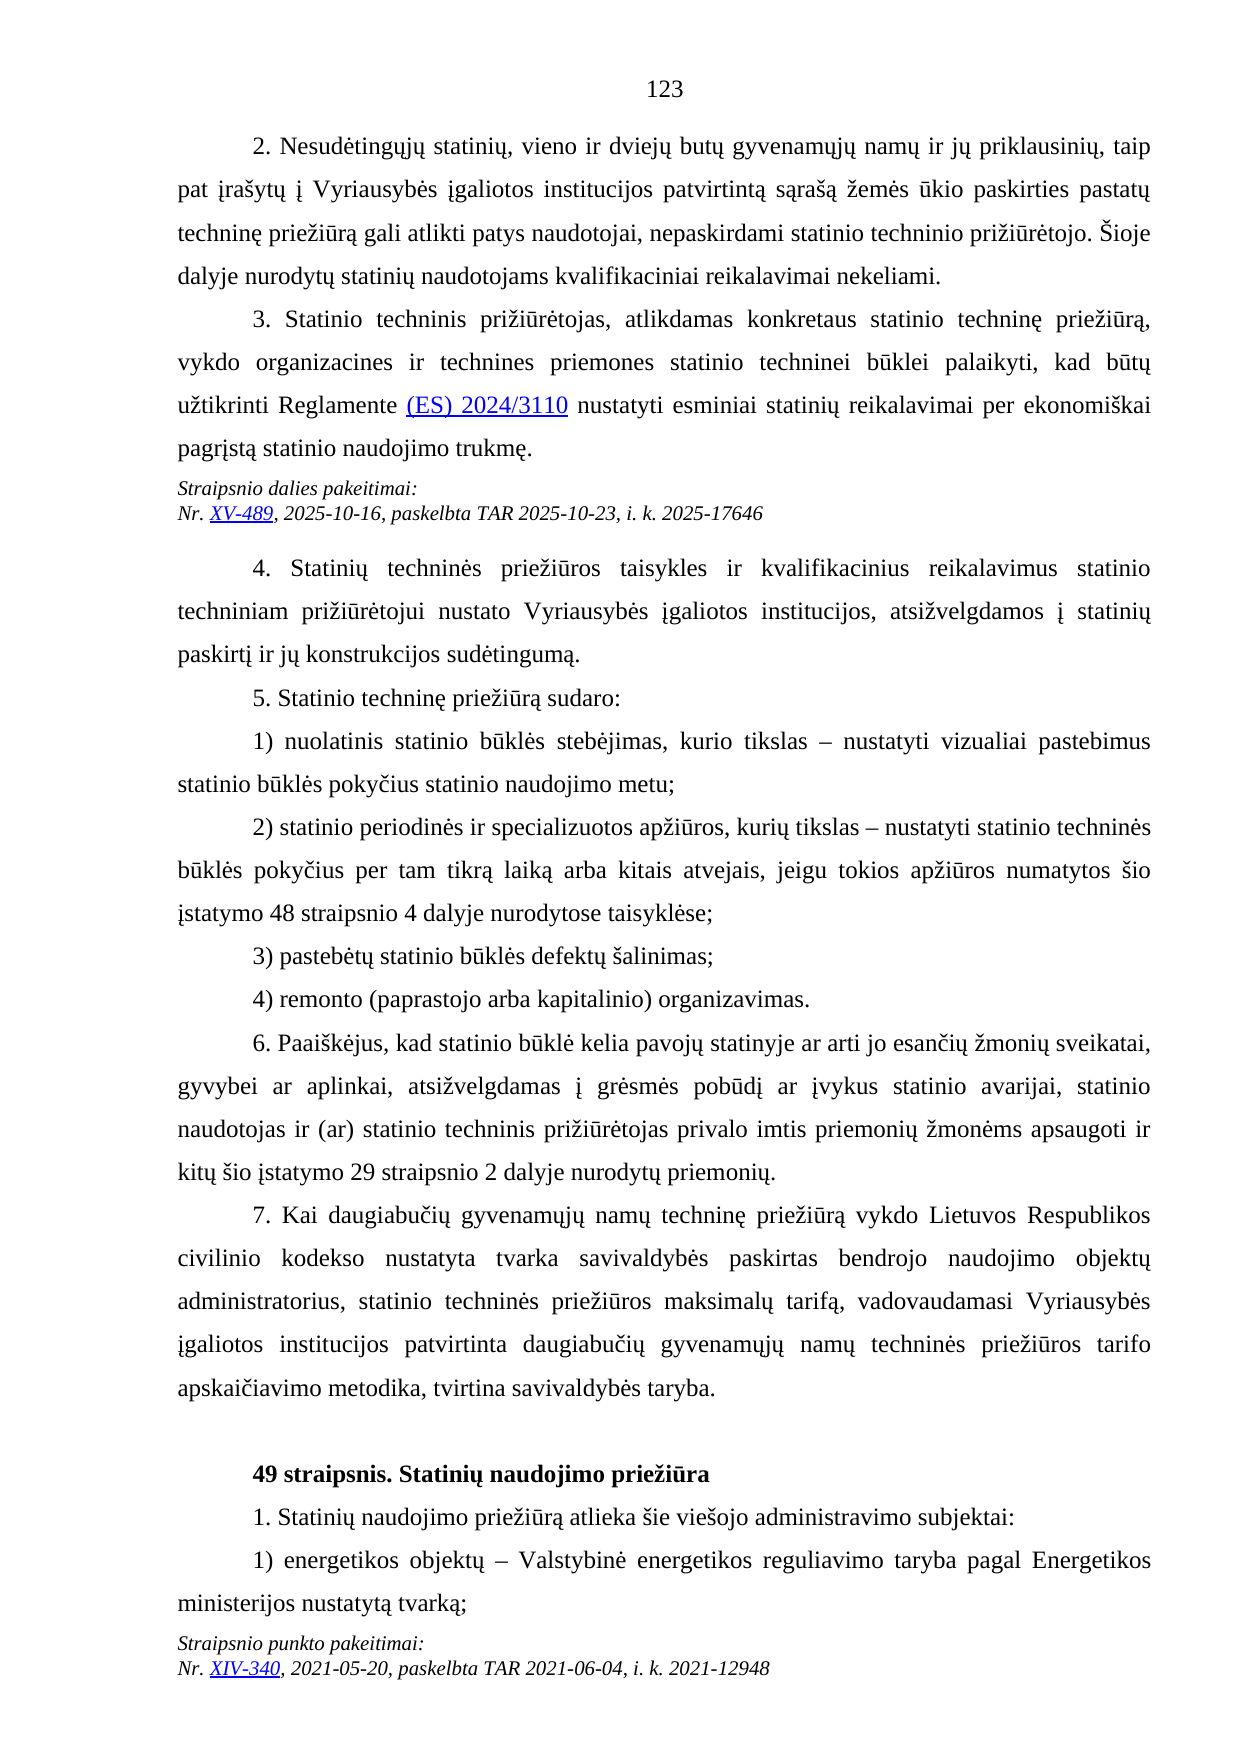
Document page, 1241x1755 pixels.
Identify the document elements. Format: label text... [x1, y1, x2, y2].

text 7. Kai daugiabučių gyvenamųjų namų techninę priežiūrą vykdo Lietuvos Respublikos civilinio kodekso nustatyta tvarka savivaldybės paskirtas bendrojo naudojimo objektų administratorius, statinio techninės priežiūros maksimalų tarifą, vadovaudamasi Vyriausybės įgaliotos institucijos patvirtinta daugiabučių gyvenamųjų namų techninės priežiūros tarifo apskaičiavimo metodika, tvirtina savivaldybės taryba. [177, 1200, 1152, 1401]
text 5. Statinio techninę priežiūrą sudaro: [177, 683, 1152, 711]
text 1) nuolatinis statinio būklės stebėjimas, kurio tikslas – nustatyti vizualiai pastebimus statinio būklės pokyčius statinio naudojimo metu; [177, 726, 1152, 798]
text 6. Paaiškėjus, kad statinio būklė kelia pavojų statinyje ar arti jo esančių žmonių sveikatai, gyvybei ar aplinkai, atsižvelgdamas į grėsmės pobūdį ar įvykus statinio avarijai, statinio naudotojas ir (ar) statinio techninis prižiūrėtojas privalo imtis priemonių žmonėms apsaugoti ir kitų šio įstatymo 29 straipsnio 2 dalyje nurodytų priemonių. [177, 1028, 1152, 1186]
text 4) remonto (paprastojo arba kapitalinio) organizavimas. [177, 984, 1152, 1013]
text 4. Statinių techninės priežiūros taisykles ir kvalifikacinius reikalavimus statinio techniniam prižiūrėtojui nustato Vyriausybės įgaliotos institucijos, atsižvelgdamos į statinių paskirtį ir jų konstrukcijos sudėtingumą. [177, 553, 1152, 668]
text Nr. XIV-340, 2021-05-20, paskelbta TAR 2021-06-04, i. k. 2021-12948 [177, 1655, 1152, 1679]
text Straipsnio punkto pakeitimai: [177, 1631, 1152, 1655]
text 3) pastebėtų statinio būklės defektų šalinimas; [177, 941, 1152, 970]
text 3. Statinio techninis prižiūrėtojas, atlikdamas konkretaus statinio techninę priežiūrą, vykdo organizacines ir technines priemones statinio techninei būklei palaikyti, kad būtų užtikrinti Reglamente (ES) 2024/3110 nustatyti esminiai statinių reikalavimai per ekonomiškai pagrįstą statinio naudojimo trukmę. [177, 304, 1152, 462]
text 2. Nesudėtingųjų statinių, vieno ir dviejų butų gyvenamųjų namų ir jų priklausinių, taip pat įrašytų į Vyriausybės įgaliotos institucijos patvirtintą sąrašą žemės ūkio paskirties pastatų techninę priežiūrą gali atlikti patys naudotojai, nepaskirdami statinio techninio prižiūrėtojo. Šioje dalyje nurodytų statinių naudotojams kvalifikaciniai reikalavimai nekeliami. [177, 131, 1152, 289]
text Straipsnio dalies pakeitimai: [177, 476, 1152, 500]
text Nr. XV-489, 2025-10-16, paskelbta TAR 2025-10-23, i. k. 2025-17646 [177, 500, 1152, 524]
text 49 straipsnis. Statinių naudojimo priežiūra [177, 1459, 1152, 1488]
text 2) statinio periodinės ir specializuotos apžiūros, kurių tikslas – nustatyti statinio techninės būklės pokyčius per tam tikrą laiką arba kitais atvejais, jeigu tokios apžiūros numatytos šio įstatymo 48 straipsnio 4 dalyje nurodytose taisyklėse; [177, 812, 1152, 927]
text 1) energetikos objektų – Valstybinė energetikos reguliavimo taryba pagal Energetikos ministerijos nustatytą tvarką; [177, 1545, 1152, 1617]
text 1. Statinių naudojimo priežiūrą atlieka šie viešojo administravimo subjektai: [177, 1502, 1152, 1531]
